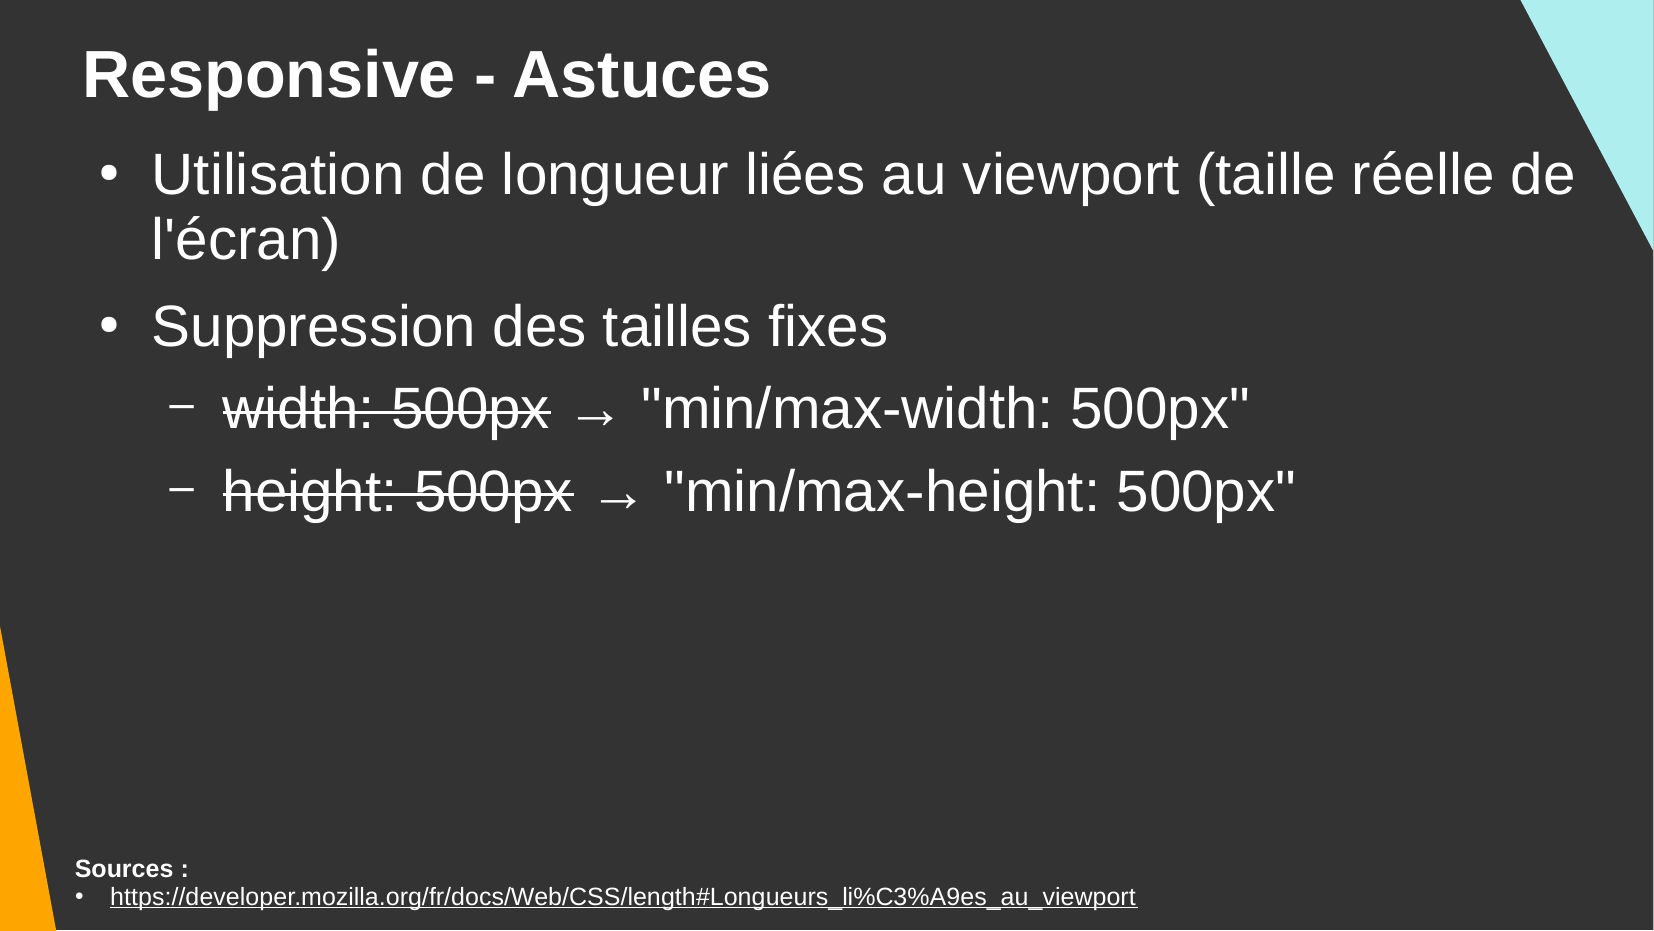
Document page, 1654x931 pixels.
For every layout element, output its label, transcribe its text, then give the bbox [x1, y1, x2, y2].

text_box [0, 626, 57, 931]
list Utilisation de longueur liées au viewport (taille réelle de l'écran) Suppression des tailles fixes width: 500px → "min/max-width: 500px" height: 500px → "min/max-height: 500px" [80, 141, 1605, 768]
text_box Sources : https://developer.mozilla.org/fr/docs/Web/CSS/length#Longueurs_li%C3%A9es_au_viewport [60, 847, 1546, 928]
text_box [1520, 0, 1654, 253]
title Responsive - Astuces [82, 37, 1571, 112]
